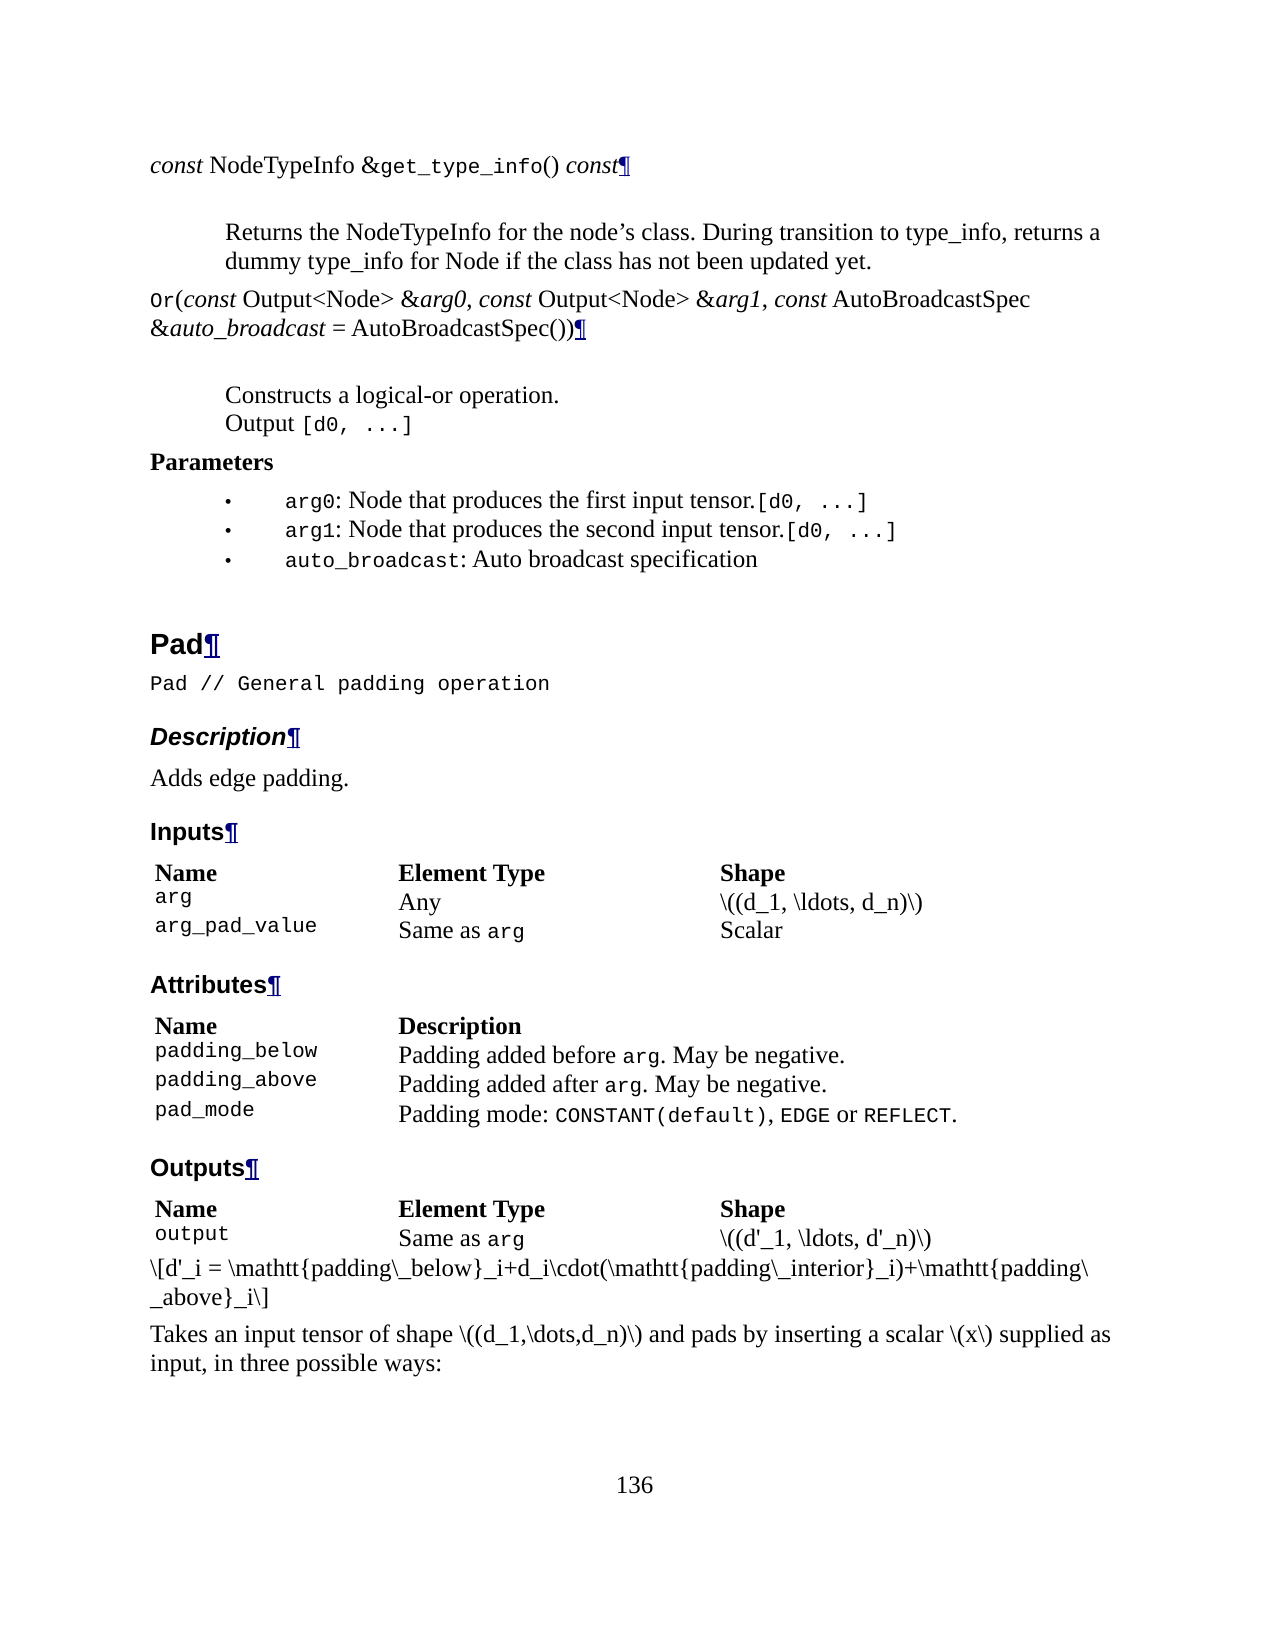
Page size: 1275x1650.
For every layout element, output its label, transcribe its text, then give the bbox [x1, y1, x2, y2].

text Parameters [150, 447, 1125, 476]
text Pad // General padding operation [150, 673, 1125, 697]
text Output [d0, ...] [225, 408, 1125, 438]
text \[d'_i = \mathtt{padding\_below}_i+d_i\cdot(\mathtt{padding\_interior}_i)+\mathtt{padding\_above}_i\] [150, 1253, 1125, 1310]
text Takes an input tensor of shape \((d_1,\dots,d_n)\) and pads by inserting a scalar \(x\) supplied as input, in three possible ways: [150, 1319, 1125, 1377]
list auto_broadcast: Auto broadcast specification [225, 544, 1125, 573]
table_header Name [150, 1195, 394, 1223]
table_cell Any [394, 887, 715, 915]
table_header Description [394, 1011, 1125, 1040]
table_cell arg [150, 887, 394, 915]
table_cell pad_mode [150, 1099, 394, 1128]
subtitle Pad¶ [150, 627, 1125, 661]
text Returns the NodeTypeInfo for the node’s class. During transition to type_info, returns a dummy type_info for Node if the class has not been updated yet. [225, 217, 1125, 275]
table_cell output [150, 1223, 394, 1253]
table_cell Padding added before arg. May be negative. [394, 1040, 1125, 1069]
table_cell Padding added after arg. May be negative. [394, 1069, 1125, 1099]
subtitle Inputs¶ [150, 817, 1125, 845]
text Or(const Output<Node> &arg0, const Output<Node> &arg1, const AutoBroadcastSpec &auto_broadcast = AutoBroadcastSpec())¶ [150, 284, 1125, 371]
table_header Element Type [394, 858, 715, 887]
table_cell \((d_1, \ldots, d_n)\) [715, 887, 1125, 915]
subtitle Attributes¶ [150, 970, 1125, 998]
subtitle Outputs¶ [150, 1153, 1125, 1182]
table_header Shape [715, 858, 1125, 887]
text Adds edge padding. [150, 763, 1125, 792]
list arg1: Node that produces the second input tensor.[d0, ...] [225, 514, 1125, 544]
table_header Name [150, 858, 394, 887]
table_cell padding_below [150, 1040, 394, 1069]
text Constructs a logical-or operation. [225, 380, 1125, 408]
table_cell \((d'_1, \ldots, d'_n)\) [715, 1223, 1125, 1253]
table_cell Same as arg [394, 915, 715, 945]
table_header Shape [715, 1195, 1125, 1223]
subtitle Description¶ [150, 722, 1125, 751]
table_cell Padding mode: CONSTANT(default), EDGE or REFLECT. [394, 1099, 1125, 1128]
table_header Name [150, 1011, 394, 1040]
table_header Element Type [394, 1195, 715, 1223]
text const NodeTypeInfo &get_type_info() const¶ [150, 150, 1125, 208]
table_cell padding_above [150, 1069, 394, 1099]
table_cell Same as arg [394, 1223, 715, 1253]
table_cell Scalar [715, 915, 1125, 945]
table_cell arg_pad_value [150, 915, 394, 945]
list arg0: Node that produces the first input tensor.[d0, ...] [225, 485, 1125, 514]
